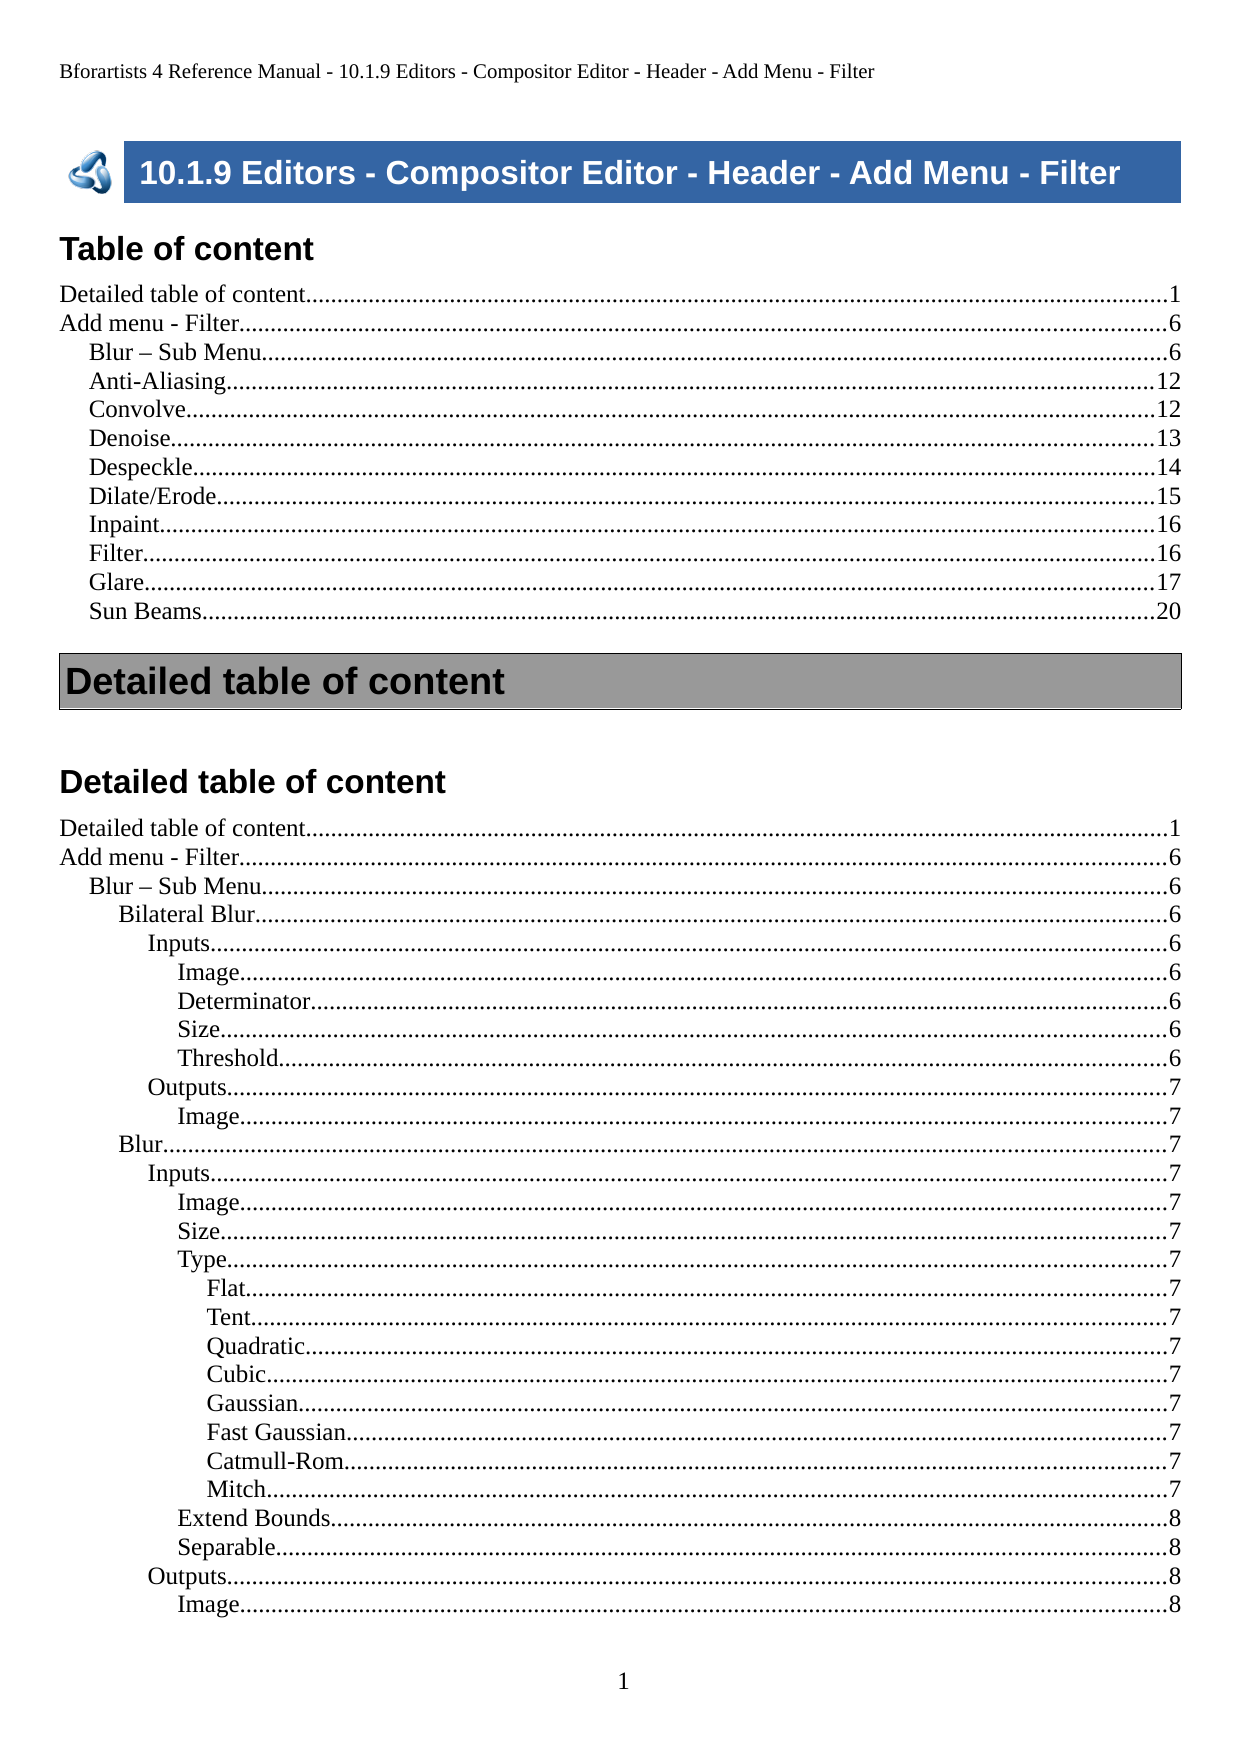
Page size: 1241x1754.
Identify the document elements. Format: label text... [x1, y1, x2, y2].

text Cubic 7 [206, 1359, 1181, 1388]
table_header [59, 141, 124, 203]
text Glare 17 [88, 567, 1181, 596]
text Quadratic 7 [206, 1331, 1181, 1359]
text Denoise 13 [88, 423, 1181, 452]
text Blur – Sub Menu 6 [88, 337, 1181, 366]
text Inputs 7 [147, 1158, 1181, 1187]
text Despeckle 14 [88, 452, 1181, 481]
subtitle Detailed table of content [59, 762, 1181, 801]
text Blur 7 [118, 1129, 1181, 1158]
text Image 8 [177, 1589, 1181, 1618]
text Tent 7 [206, 1302, 1181, 1331]
text Separable 8 [177, 1532, 1181, 1561]
text Gaussian 7 [206, 1388, 1181, 1417]
text Outputs 8 [147, 1561, 1181, 1589]
text Image 6 [177, 957, 1181, 986]
picture [65, 147, 114, 197]
text Dilate/Erode 15 [88, 481, 1181, 509]
text Blur – Sub Menu 6 [88, 871, 1181, 899]
table_header 10.1.9 Editors - Compositor Editor - Header - Add Menu - Filter [124, 141, 1181, 203]
text Detailed table of content 1 [59, 813, 1181, 842]
text Add menu - Filter 6 [59, 308, 1181, 337]
text Flat 7 [206, 1273, 1181, 1302]
text Fast Gaussian 7 [206, 1417, 1181, 1446]
text Type 7 [177, 1244, 1181, 1273]
text Determinator 6 [177, 986, 1181, 1014]
text Size 7 [177, 1216, 1181, 1244]
text Inputs 6 [147, 928, 1181, 957]
text Image 7 [177, 1187, 1181, 1216]
text Add menu - Filter 6 [59, 842, 1181, 871]
text Sun Beams 20 [88, 596, 1181, 624]
text Filter 16 [88, 538, 1181, 567]
text Mitch 7 [206, 1474, 1181, 1503]
text Threshold 6 [177, 1043, 1181, 1072]
text Anti-Aliasing 12 [88, 366, 1181, 394]
subtitle Table of content [59, 228, 1181, 267]
text Inpaint 16 [88, 509, 1181, 538]
text Size 6 [177, 1014, 1181, 1043]
text Extend Bounds 8 [177, 1503, 1181, 1532]
text Detailed table of content 1 [59, 279, 1181, 308]
text Image 7 [177, 1101, 1181, 1129]
text Outputs 7 [147, 1072, 1181, 1101]
text Catmull-Rom 7 [206, 1446, 1181, 1474]
text Convolve 12 [88, 394, 1181, 423]
table_header Detailed table of content [60, 654, 1181, 708]
text Bilateral Blur 6 [118, 899, 1181, 928]
